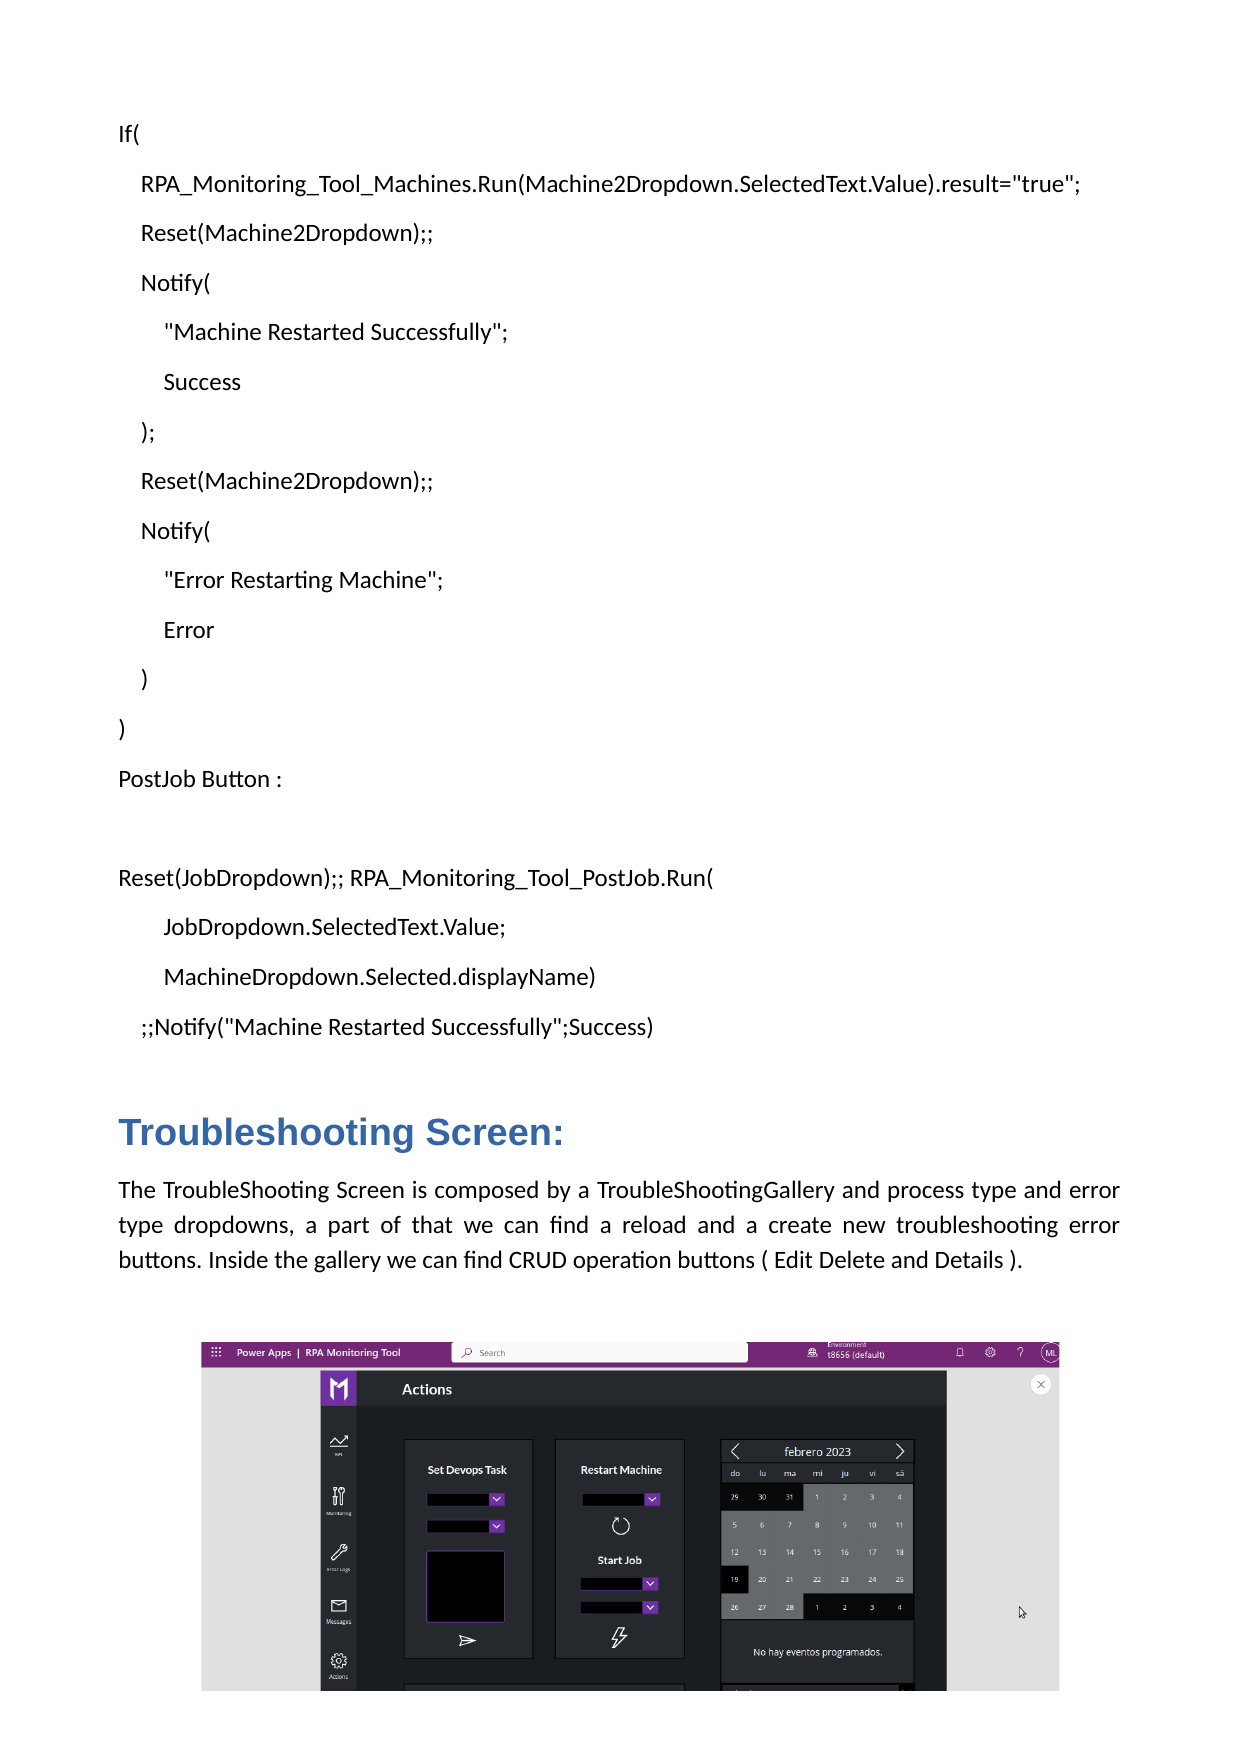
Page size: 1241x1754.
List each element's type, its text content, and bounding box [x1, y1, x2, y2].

text ) [118, 713, 1122, 744]
text "Machine Restarted Successfully"; [118, 316, 1122, 347]
text Troubleshooting Screen: [118, 1110, 1122, 1153]
text RPA_Monitoring_Tool_Machines.Run(Machine2Dropdown.SelectedText.Value).result="true"; [118, 168, 1122, 198]
text Reset(Machine2Dropdown);; [118, 465, 1122, 496]
text If( [118, 118, 1122, 149]
text MachineDropdown.Selected.displayName) [118, 961, 1122, 992]
text Success [118, 366, 1122, 397]
text Notify( [118, 515, 1122, 545]
text ) [118, 663, 1122, 694]
picture [201, 1342, 1060, 1691]
text The TroubleShooting Screen is composed by a TroubleShootingGallery and process type and error type dropdowns, a part of that we can find a reload and a create new troubleshooting error buttons. Inside the gallery we can find CRUD operation buttons ( Edit Delete and Details ). [118, 1174, 1122, 1275]
text PostJob Button : [118, 763, 1122, 793]
text ;;Notify("Machine Restarted Successfully";Success) [118, 1011, 1122, 1041]
text Reset(JobDropdown);; RPA_Monitoring_Tool_PostJob.Run( [118, 862, 1122, 892]
text Notify( [118, 267, 1122, 297]
text Error [118, 614, 1122, 644]
text JobDropdown.SelectedText.Value; [118, 911, 1122, 942]
text "Error Restarting Machine"; [118, 564, 1122, 595]
text Reset(Machine2Dropdown);; [118, 217, 1122, 248]
text ); [118, 416, 1122, 446]
